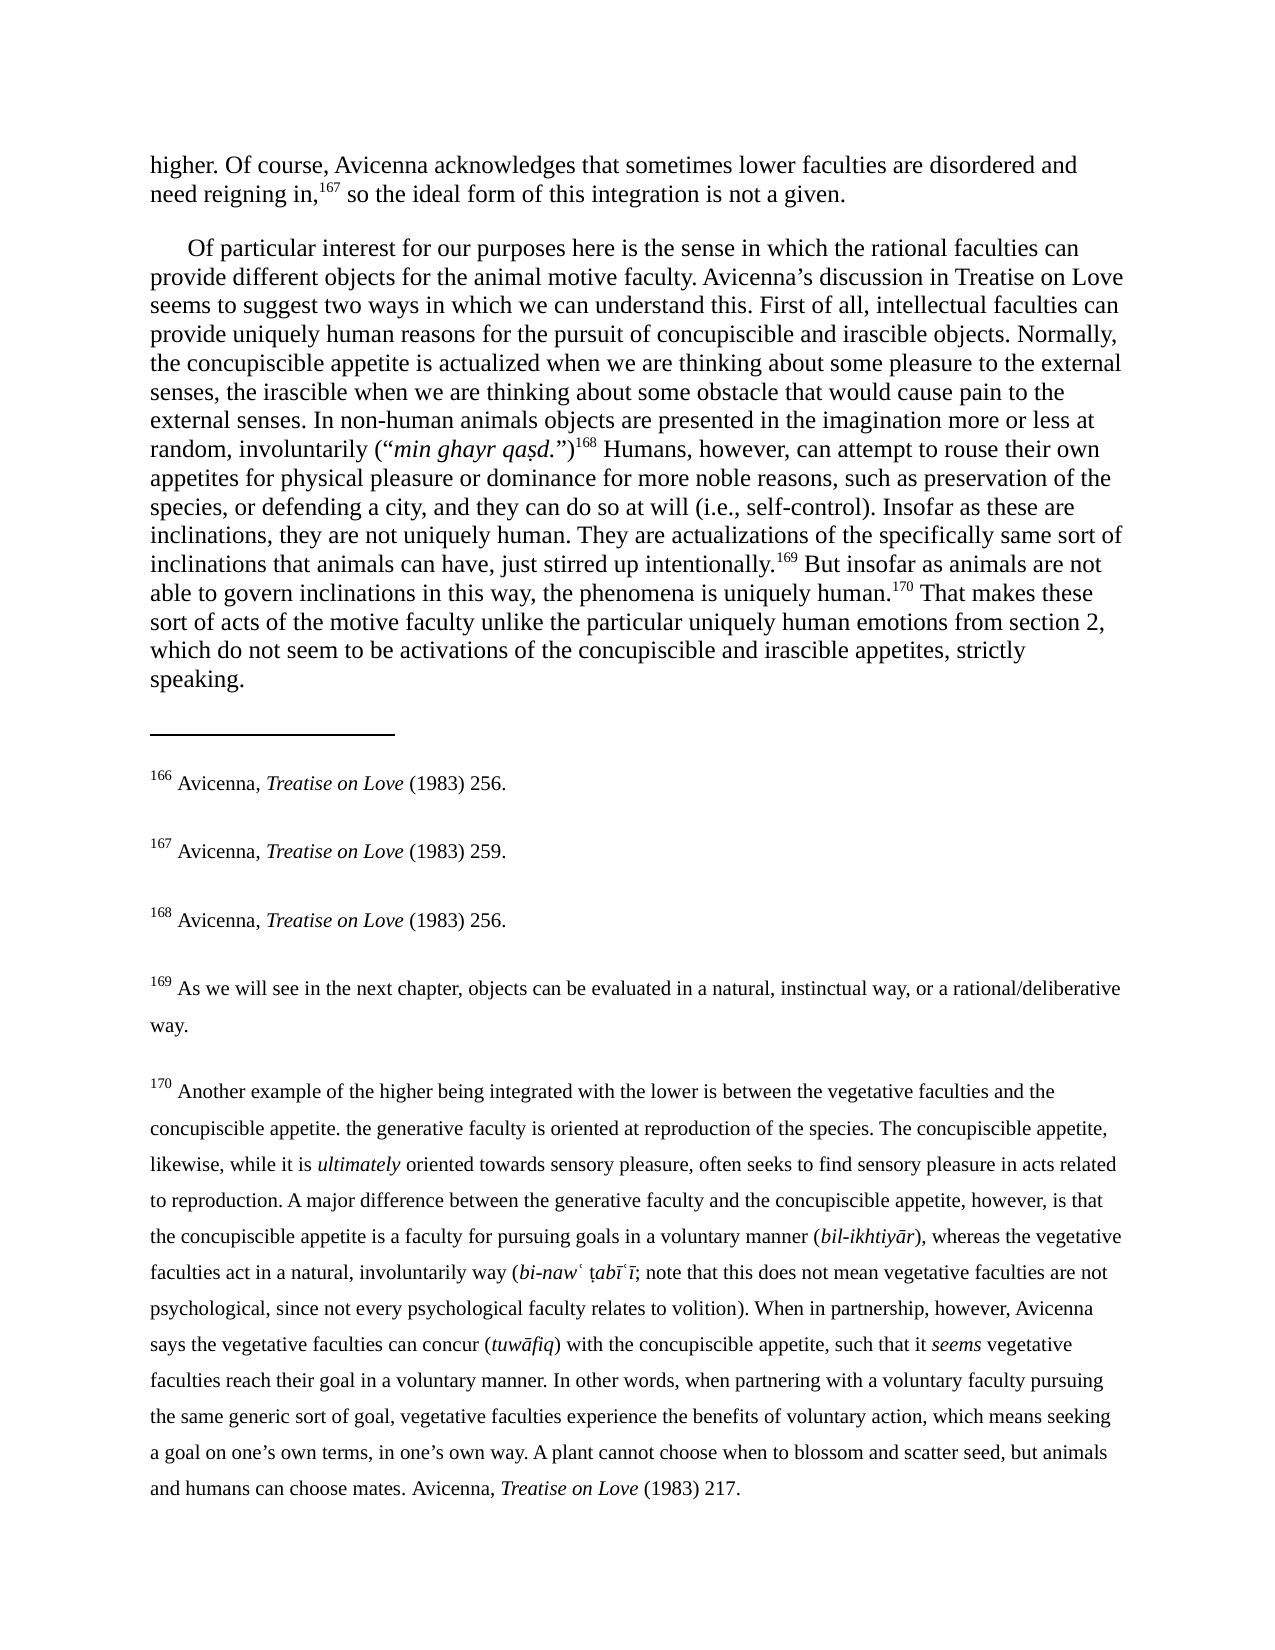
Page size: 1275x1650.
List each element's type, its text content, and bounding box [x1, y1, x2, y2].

text Avicenna, Treatise on Love (1983) 259. [150, 835, 1125, 864]
text As we will see in the next chapter, objects can be evaluated in a natural, instinctual way, or a rational/deliberative way. [150, 972, 1125, 1037]
text higher. Of course, Avicenna acknowledges that sometimes lower faculties are disordered and need reigning in, so the ideal form of this integration is not a given. [150, 150, 1125, 207]
text Avicenna, Treatise on Love (1983) 256. [150, 767, 1125, 795]
text Avicenna, Treatise on Love (1983) 256. [150, 904, 1125, 933]
text Of particular interest for our purposes here is the sense in which the rational faculties can provide different objects for the animal motive faculty. Avicenna’s discussion in Treatise on Love seems to suggest two ways in which we can understand this. First of all, intellectual faculties can provide uniquely human reasons for the pursuit of concupiscible and irascible objects. Normally, the concupiscible appetite is actualized when we are thinking about some pleasure to the external senses, the irascible when we are thinking about some obstacle that would cause pain to the external senses. In non-human animals objects are presented in the imagination more or less at random, involuntarily (“min ghayr qaṣd.”) Humans, however, can attempt to rouse their own appetites for physical pleasure or dominance for more noble reasons, such as preservation of the species, or defending a city, and they can do so at will (i.e., self-control). Insofar as these are inclinations, they are not uniquely human. They are actualizations of the specifically same sort of inclinations that animals can have, just stirred up intentionally. But insofar as animals are not able to govern inclinations in this way, the phenomena is uniquely human. That makes these sort of acts of the motive faculty unlike the particular uniquely human emotions from section 2, which do not seem to be activations of the concupiscible and irascible appetites, strictly speaking. [150, 233, 1125, 693]
text Another example of the higher being integrated with the lower is between the vegetative faculties and the concupiscible appetite. the generative faculty is oriented at reproduction of the species. The concupiscible appetite, likewise, while it is ultimately oriented towards sensory pleasure, often seeks to find sensory pleasure in acts related to reproduction. A major difference between the generative faculty and the concupiscible appetite, however, is that the concupiscible appetite is a faculty for pursuing goals in a voluntary manner (bil-ikhtiyār), whereas the vegetative faculties act in a natural, involuntarily way (bi-nawʿ ṭabīʿī; note that this does not mean vegetative faculties are not psychological, since not every psychological faculty relates to volition). When in partnership, however, Avicenna says the vegetative faculties can concur (tuwāfiq) with the concupiscible appetite, such that it seems vegetative faculties reach their goal in a voluntary manner. In other words, when partnering with a voluntary faculty pursuing the same generic sort of goal, vegetative faculties experience the benefits of voluntary action, which means seeking a goal on one’s own terms, in one’s own way. A plant cannot choose when to blossom and scatter seed, but animals and humans can choose mates. Avicenna, Treatise on Love (1983) 217. [150, 1075, 1125, 1500]
